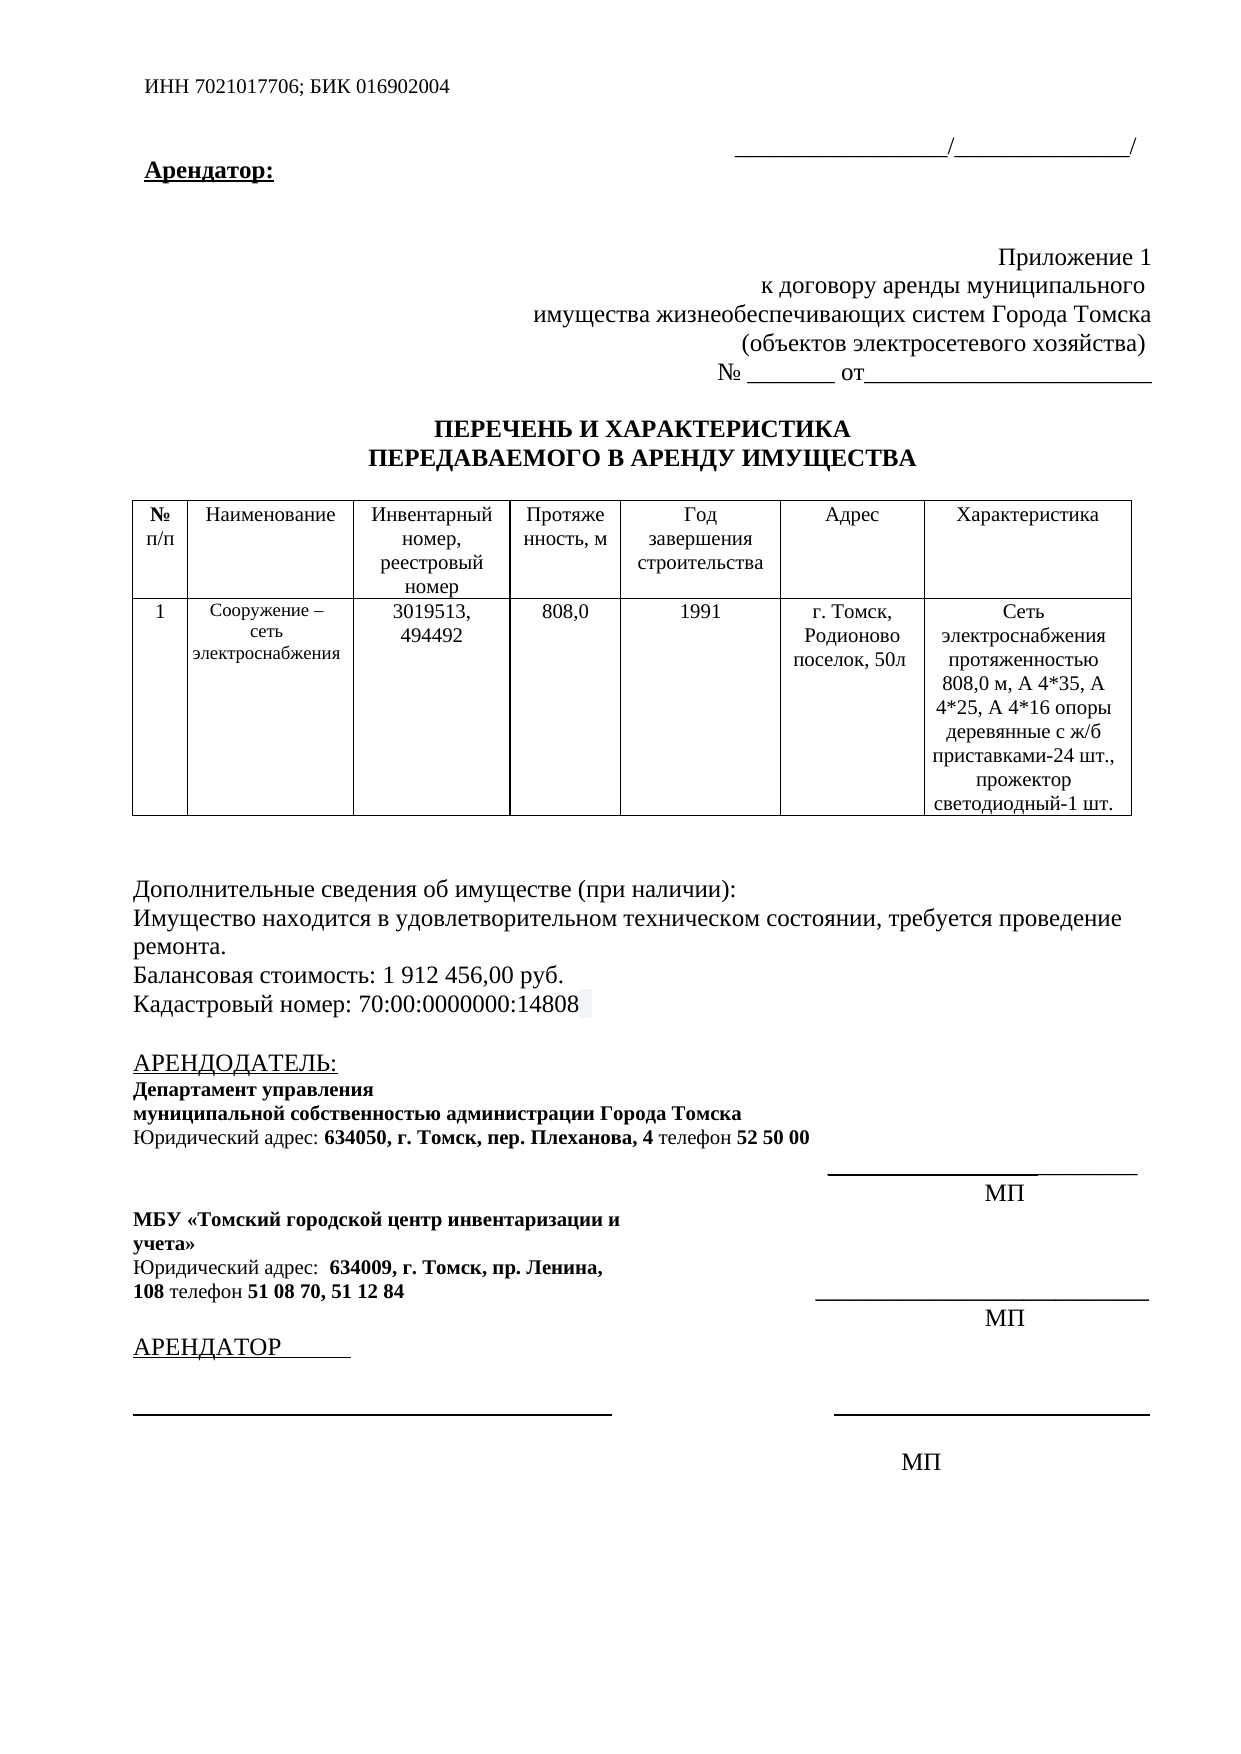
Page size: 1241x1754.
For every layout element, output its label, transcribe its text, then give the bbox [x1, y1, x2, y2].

table_header ИНН 7021017706; БИК 016902004 Арендатор: [133, 74, 694, 184]
table_cell 808,0 [511, 599, 620, 815]
text ПЕРЕДАВАЕМОГО В АРЕНДУ ИМУЩЕСТВА [133, 443, 1152, 472]
table_cell Сеть электроснабжения протяженностью 808,0 м, А 4*35, А 4*25, А 4*16 опоры деревянные с ж/б приставками-24 шт., прожектор светодиодный-1 шт. [925, 599, 1131, 815]
table_header Наименование [188, 501, 353, 598]
table_header [694, 74, 724, 184]
text Имущество находится в удовлетворительном техническом состоянии, требуется проведение ремонта. [133, 903, 1152, 960]
table_cell 1 [133, 599, 187, 815]
text № _______ от_______________________ [133, 357, 1152, 385]
table_header Характеристика [925, 501, 1131, 598]
text учета» [133, 1231, 1152, 1255]
text Департамент управления [133, 1077, 1152, 1101]
text 108 телефон 51 08 70, 51 12 84 ________________________________ [133, 1279, 1152, 1303]
table_cell г. Томск, Родионово поселок, 50л [781, 599, 924, 815]
text Приложение 1 [133, 242, 1152, 270]
text Юридический адрес: 634009, г. Томск, пр. Ленина, [133, 1255, 1152, 1279]
text АРЕНДАТОР [133, 1332, 1152, 1360]
text Кадастровый номер: 70:00:0000000:14808 [133, 989, 1152, 1018]
text МП [133, 1178, 1152, 1207]
table_header Адрес [781, 501, 924, 598]
text Дополнительные сведения об имуществе (при наличии): [133, 874, 1152, 903]
text МП [133, 1447, 1152, 1475]
text ПЕРЕЧЕНЬ И ХАРАКТЕРИСТИКА [133, 414, 1152, 443]
table_cell Сооружение – сеть электроснабжения [188, 599, 353, 815]
text имущества жизнеобеспечивающих систем Города Томска [133, 299, 1152, 328]
text МП [133, 1303, 1152, 1332]
table_header Инвентарный номер, реестровый номер [354, 501, 509, 598]
table_header _________________/______________/ [724, 74, 1167, 184]
text МБУ «Томский городской центр инвентаризации и [133, 1207, 1152, 1231]
table_cell 3019513, 494492 [354, 599, 509, 815]
text _________________________ [133, 1149, 1152, 1178]
table_header № п/п [133, 501, 187, 598]
text (объектов электросетевого хозяйства) [133, 328, 1152, 357]
text к договору аренды муниципального [133, 270, 1152, 299]
text муниципальной собственностью администрации Города Томска [133, 1101, 1152, 1125]
table_cell 1991 [621, 599, 780, 815]
text Балансовая стоимость: 1 912 456,00 руб. [133, 960, 1152, 989]
table_header Год завершения строительства [621, 501, 780, 598]
text ___________ _____________ __________ [133, 1389, 1152, 1418]
text АРЕНДОДАТЕЛЬ: [133, 1048, 1152, 1077]
table_header Протяженность, м [511, 501, 620, 598]
text Юридический адрес: 634050, г. Томск, пер. Плеханова, 4 телефон 52 50 00 [133, 1125, 1152, 1149]
